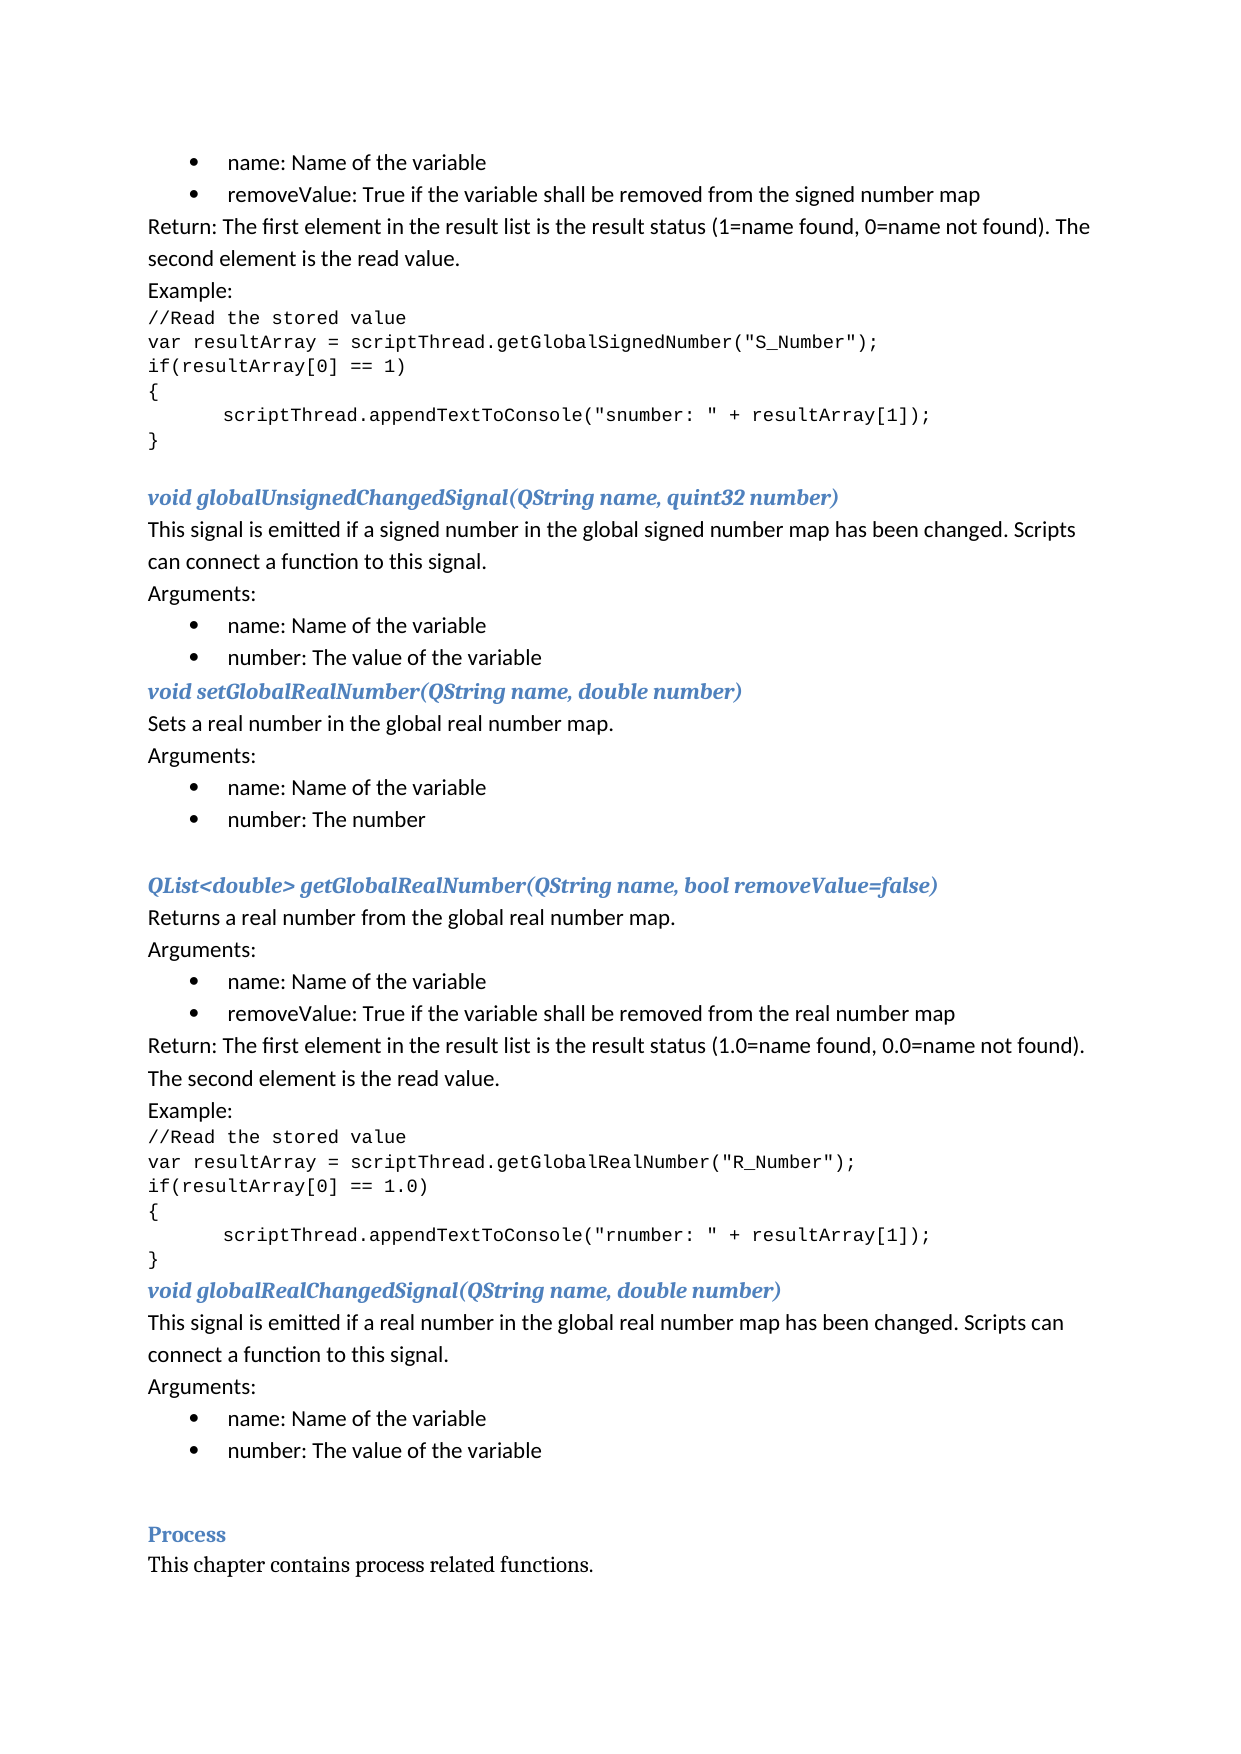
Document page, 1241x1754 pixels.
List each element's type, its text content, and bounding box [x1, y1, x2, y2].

list } [148, 430, 1093, 452]
text Returns a real number from the global real number map. [148, 903, 1093, 931]
list var resultArray = scriptThread.getGlobalRealNumber("R_Number"); [148, 1153, 1093, 1174]
list if(resultArray[0] == 1.0) [148, 1177, 1093, 1198]
list scriptThread.appendTextToConsole("rnumber: " + resultArray[1]); [148, 1226, 1093, 1247]
subtitle void setGlobalRealNumber(QString name, double number) [148, 679, 1093, 705]
text Arguments: [148, 579, 1093, 607]
list removeValue: True if the variable shall be removed from the signed number map [190, 180, 1093, 208]
text This signal is emitted if a signed number in the global signed number map has been changed. Scripts can connect a function to this signal. [148, 515, 1093, 575]
list scriptThread.appendTextToConsole("snumber: " + resultArray[1]); [148, 406, 1093, 427]
list name: Name of the variable [190, 1404, 1093, 1432]
list name: Name of the variable [190, 611, 1093, 639]
text This chapter contains process related functions. [148, 1552, 1093, 1578]
list number: The value of the variable [190, 1436, 1093, 1464]
list //Read the stored value [148, 308, 1093, 330]
list } [148, 1250, 1093, 1271]
list Return: The first element in the result list is the result status (1=name found, 0=name not found). The second element is the read value. [148, 212, 1093, 272]
list Example: [148, 1096, 1093, 1124]
list name: Name of the variable [190, 773, 1093, 801]
list { [148, 1201, 1093, 1223]
list Return: The first element in the result list is the result status (1.0=name found, 0.0=name not found). The second element is the read value. [148, 1032, 1093, 1092]
subtitle void globalRealChangedSignal(QString name, double number) [148, 1277, 1093, 1304]
list if(resultArray[0] == 1) [148, 357, 1093, 378]
subtitle Process [148, 1522, 1093, 1548]
list //Read the stored value [148, 1128, 1093, 1149]
list number: The value of the variable [190, 643, 1093, 672]
list Example: [148, 276, 1093, 304]
list removeValue: True if the variable shall be removed from the real number map [190, 999, 1093, 1027]
text This signal is emitted if a real number in the global real number map has been changed. Scripts can connect a function to this signal. [148, 1308, 1093, 1368]
list { [148, 382, 1093, 403]
subtitle void globalUnsignedChangedSignal(QString name, quint32 number) [148, 484, 1093, 511]
subtitle QList<double> getGlobalRealNumber(QString name, bool removeValue=false) [148, 873, 1093, 899]
text Arguments: [148, 935, 1093, 963]
list var resultArray = scriptThread.getGlobalSignedNumber("S_Number"); [148, 333, 1093, 354]
text Arguments: [148, 1372, 1093, 1400]
text Arguments: [148, 741, 1093, 769]
text Sets a real number in the global real number map. [148, 709, 1093, 737]
list number: The number [190, 805, 1093, 833]
list name: Name of the variable [190, 967, 1093, 995]
list name: Name of the variable [190, 148, 1093, 176]
